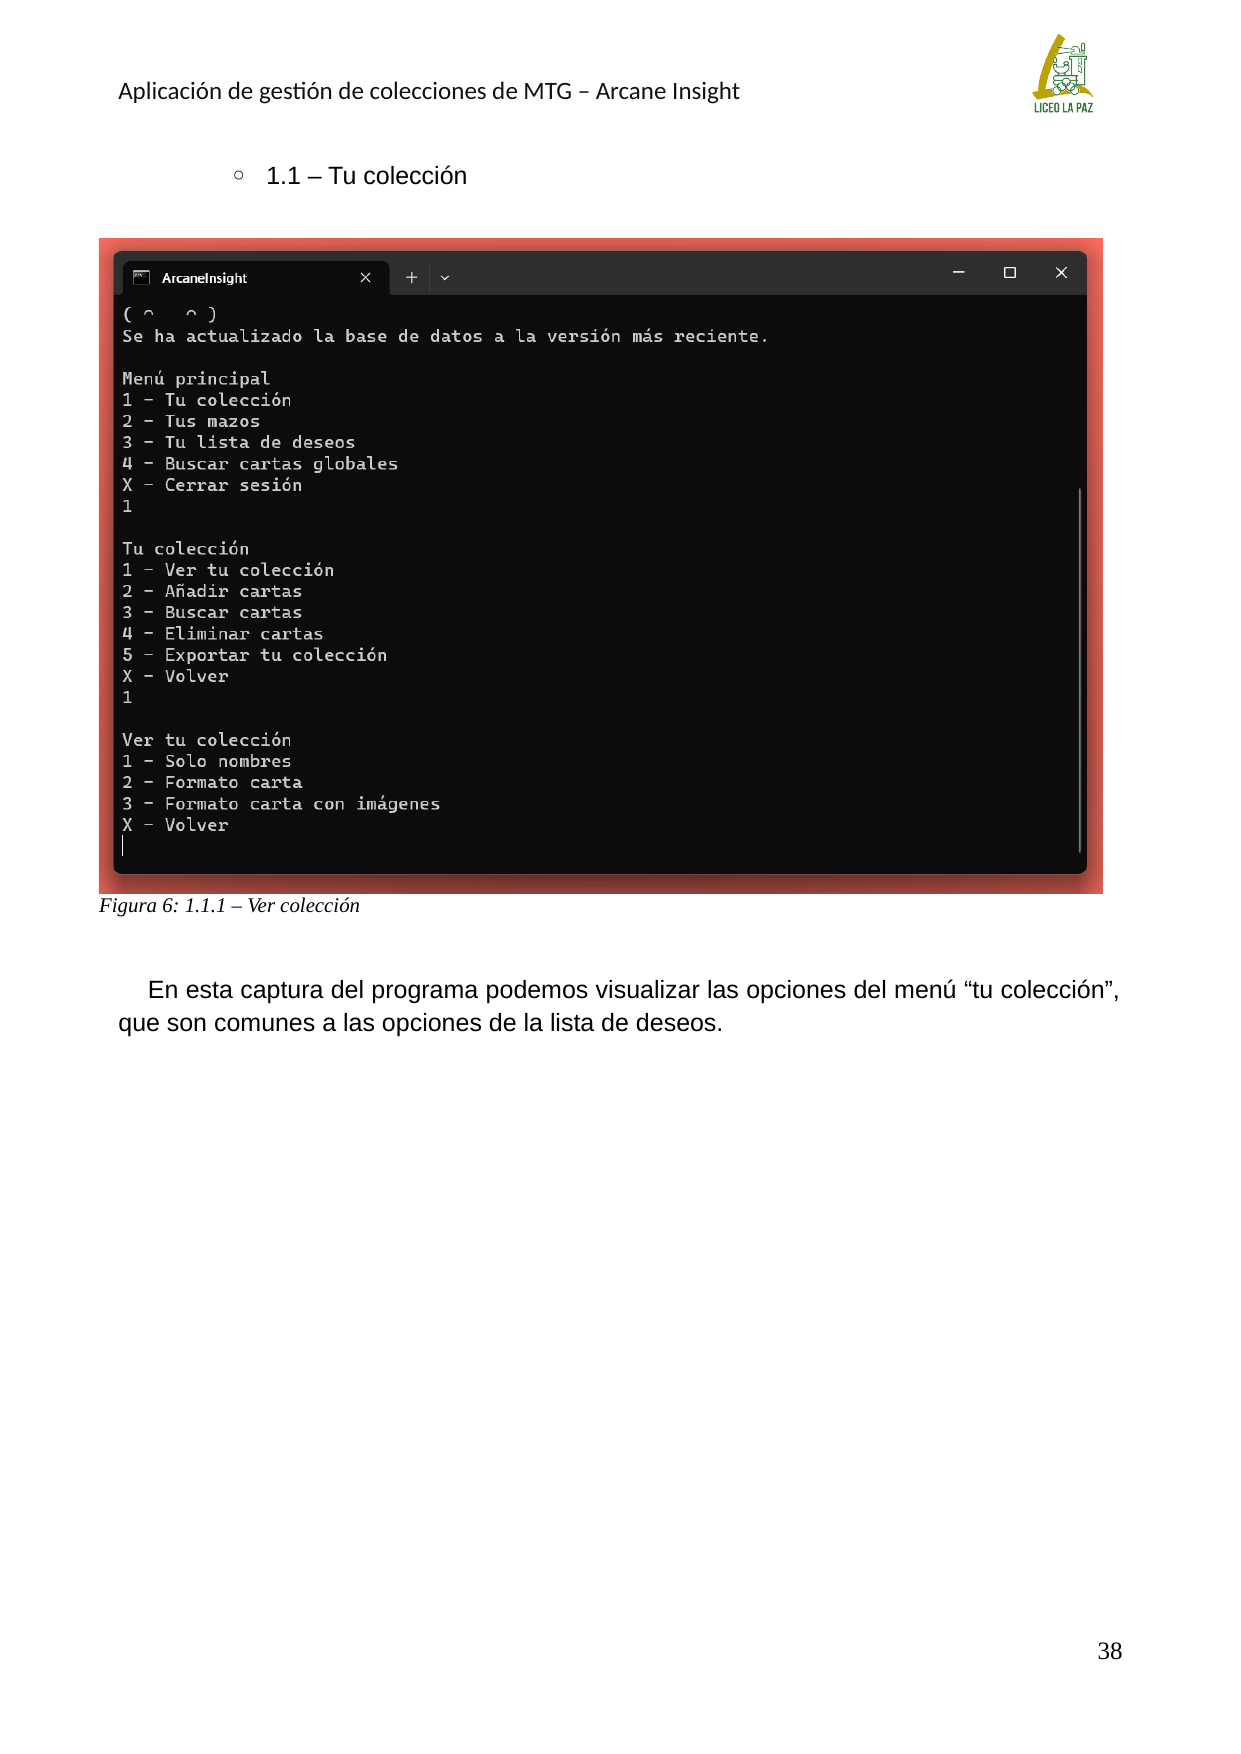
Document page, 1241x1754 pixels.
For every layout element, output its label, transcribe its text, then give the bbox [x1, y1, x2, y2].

picture [1025, 26, 1100, 121]
picture [98, 238, 1103, 894]
text Figura 6: 1.1.1 – Ver colección [99, 894, 1103, 917]
text En esta captura del programa podemos visualizar las opciones del menú “tu colección”, que son comunes a las opciones de la lista de deseos. [118, 975, 1122, 1037]
list 1.1 – Tu colección [228, 161, 1122, 190]
